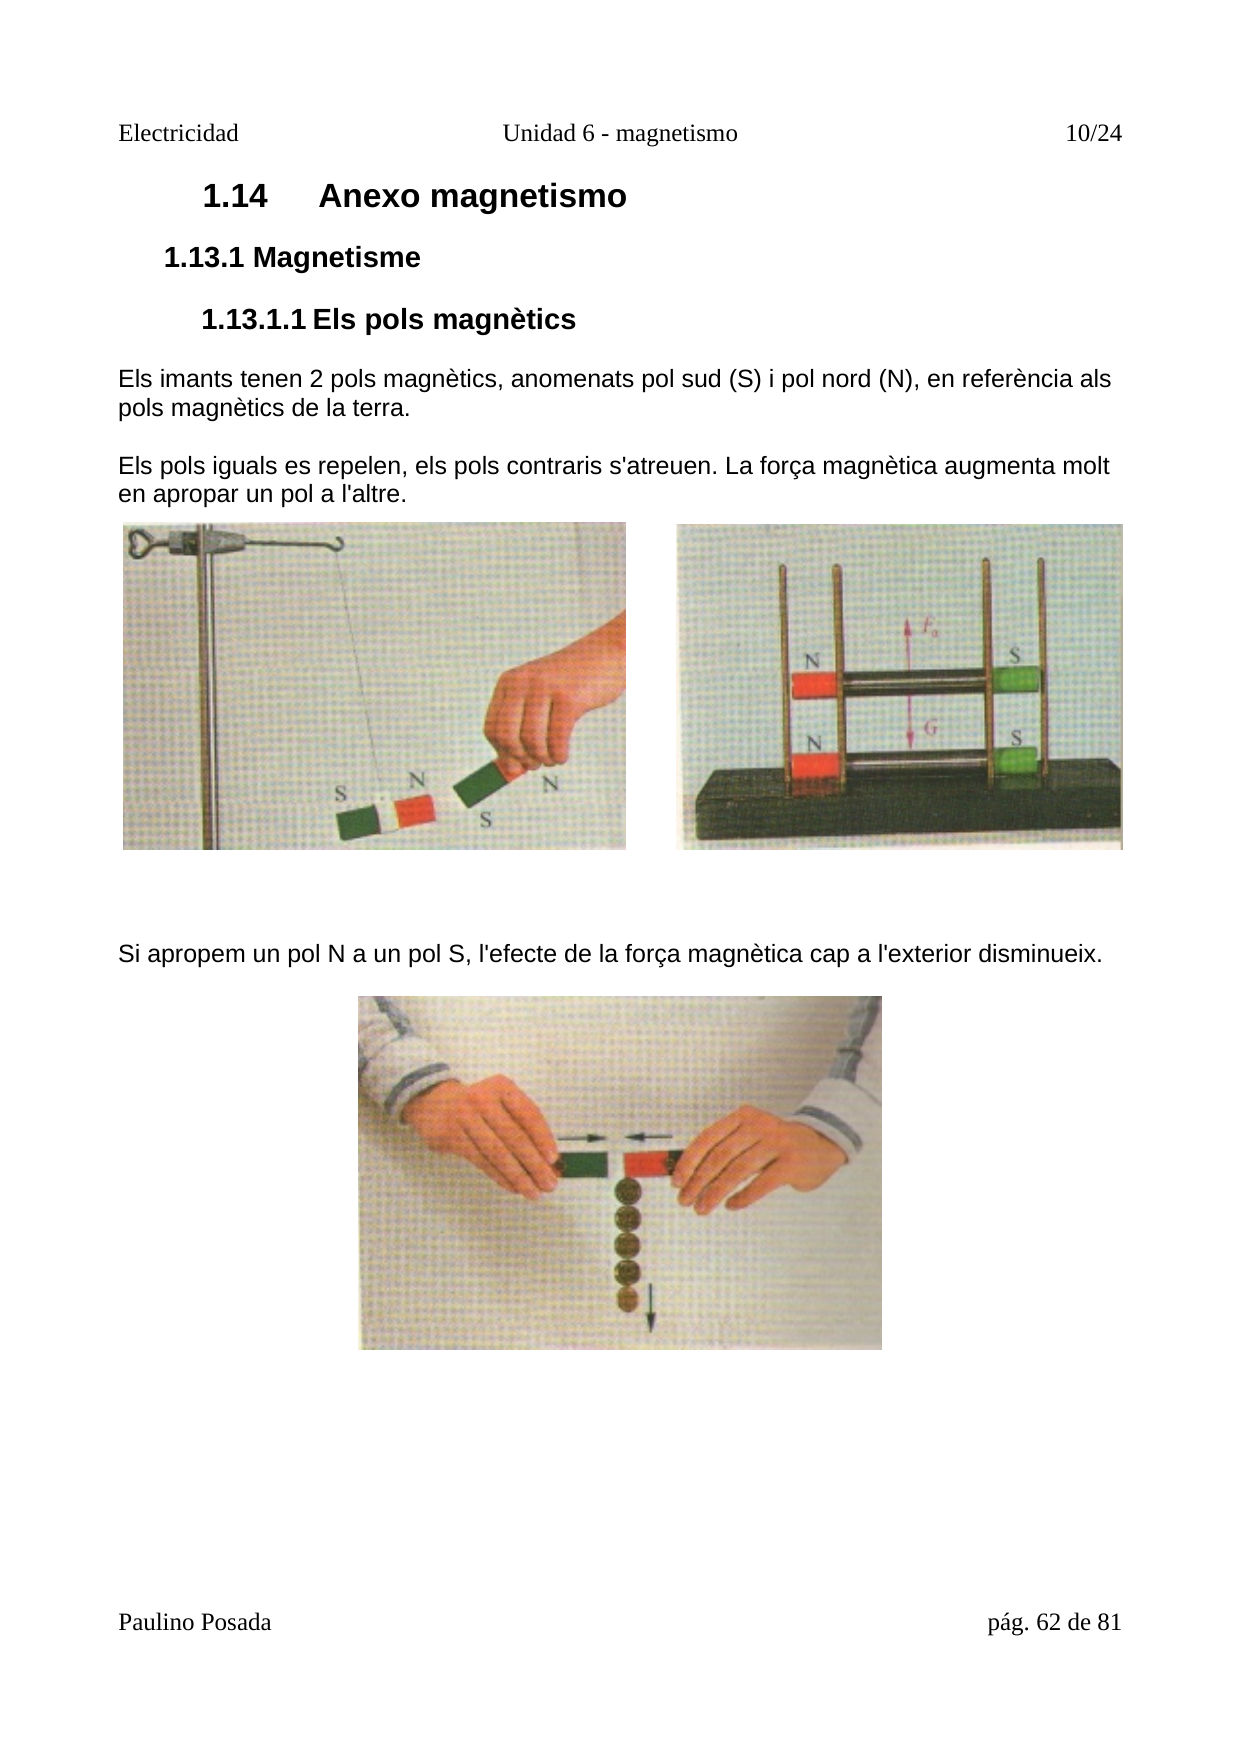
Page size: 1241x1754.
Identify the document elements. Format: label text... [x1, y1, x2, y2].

subtitle Anexo magnetismo [193, 176, 1122, 215]
picture [676, 524, 1123, 850]
picture [123, 522, 626, 850]
picture [358, 996, 882, 1350]
